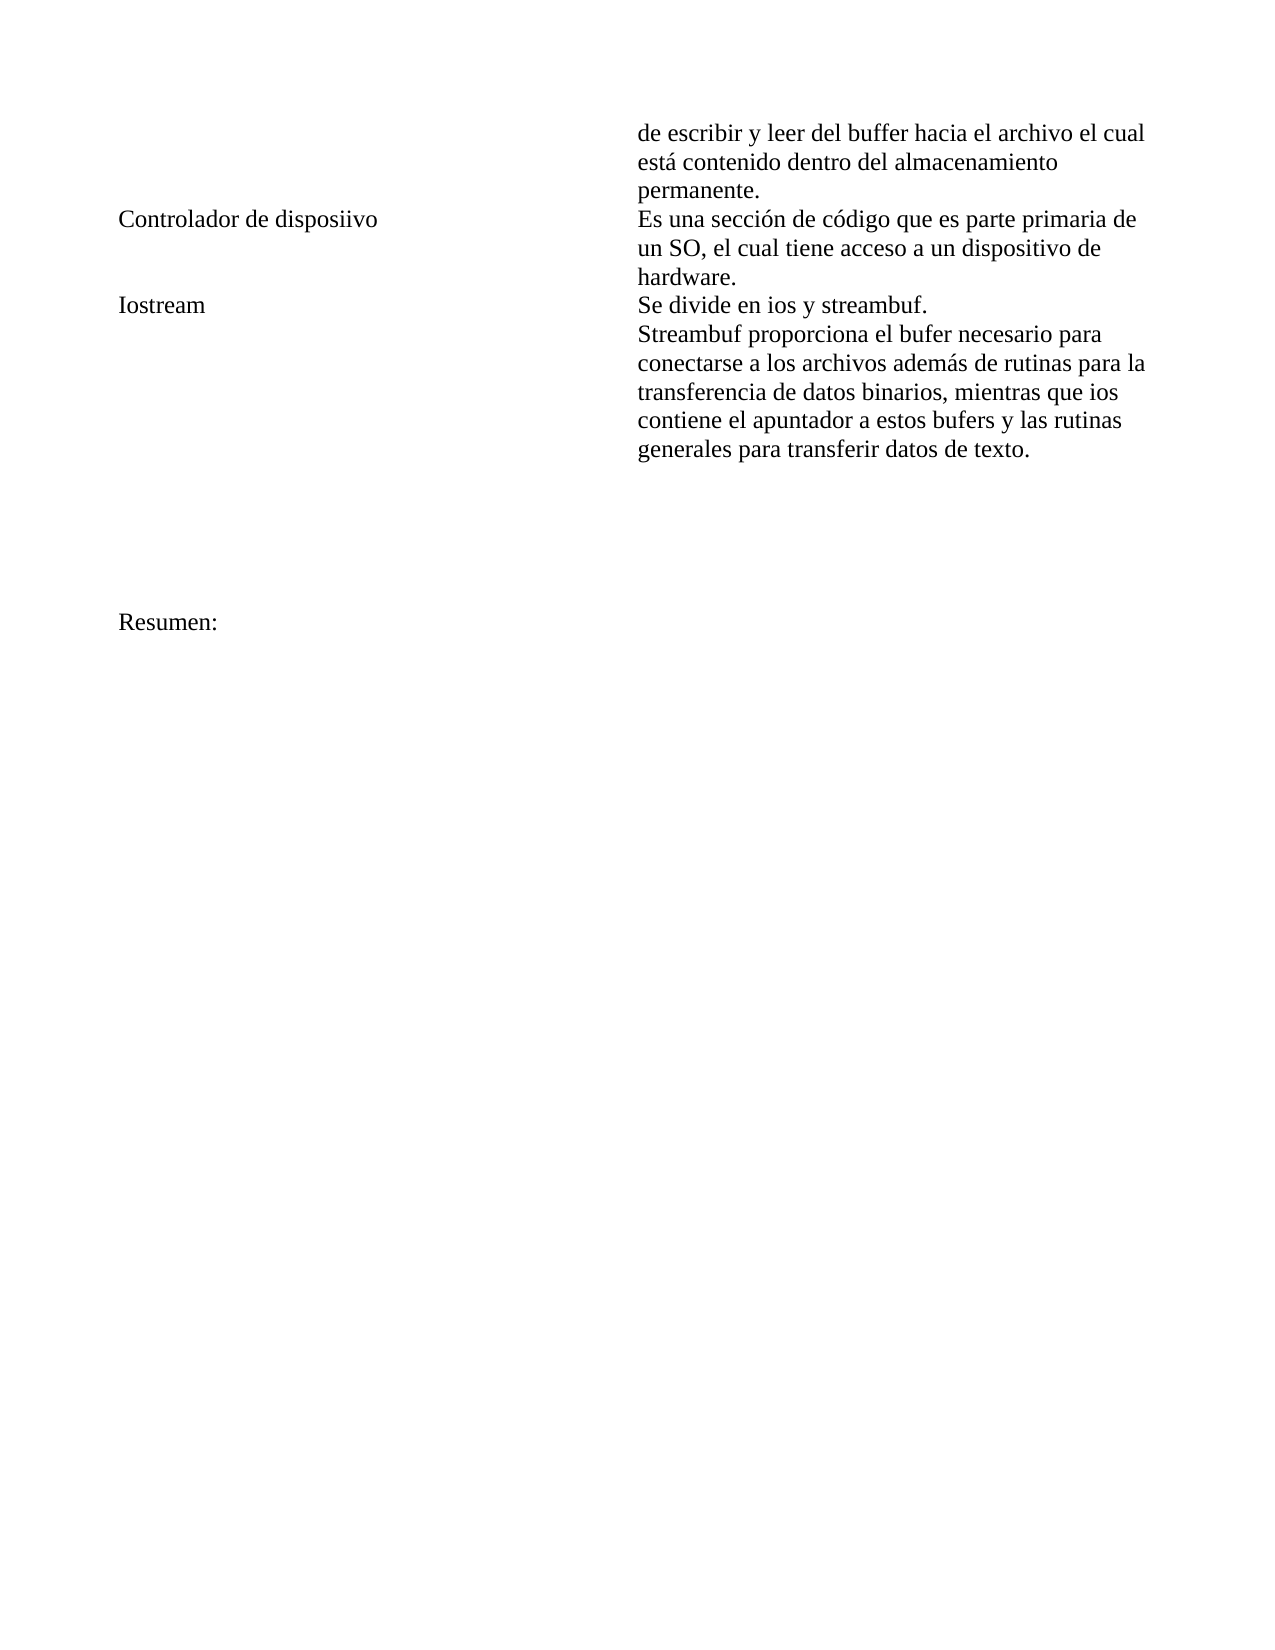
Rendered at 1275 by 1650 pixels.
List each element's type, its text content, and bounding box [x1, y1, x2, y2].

table_cell [638, 463, 1157, 492]
table_cell Controlador de disposiivo [118, 204, 637, 291]
table_cell [118, 521, 637, 549]
table_cell [638, 578, 1157, 607]
table_cell [118, 463, 637, 492]
table_cell [118, 549, 637, 578]
table_cell Iostream [118, 291, 637, 463]
table_cell [118, 492, 637, 521]
table_cell [638, 492, 1157, 521]
table_cell [118, 118, 637, 204]
table_cell [638, 521, 1157, 549]
table_cell [118, 578, 637, 607]
text Resumen: [118, 607, 1157, 636]
table_cell Es una sección de código que es parte primaria de un SO, el cual tiene acceso a un dispositivo de hardware. [638, 204, 1157, 291]
table_cell de escribir y leer del buffer hacia el archivo el cual está contenido dentro del almacenamiento permanente. [638, 118, 1157, 204]
table_cell Se divide en ios y streambuf. Streambuf proporciona el bufer necesario para conectarse a los archivos además de rutinas para la transferencia de datos binarios, mientras que ios contiene el apuntador a estos bufers y las rutinas generales para transferir datos de texto. [638, 291, 1157, 463]
table_cell [638, 549, 1157, 578]
